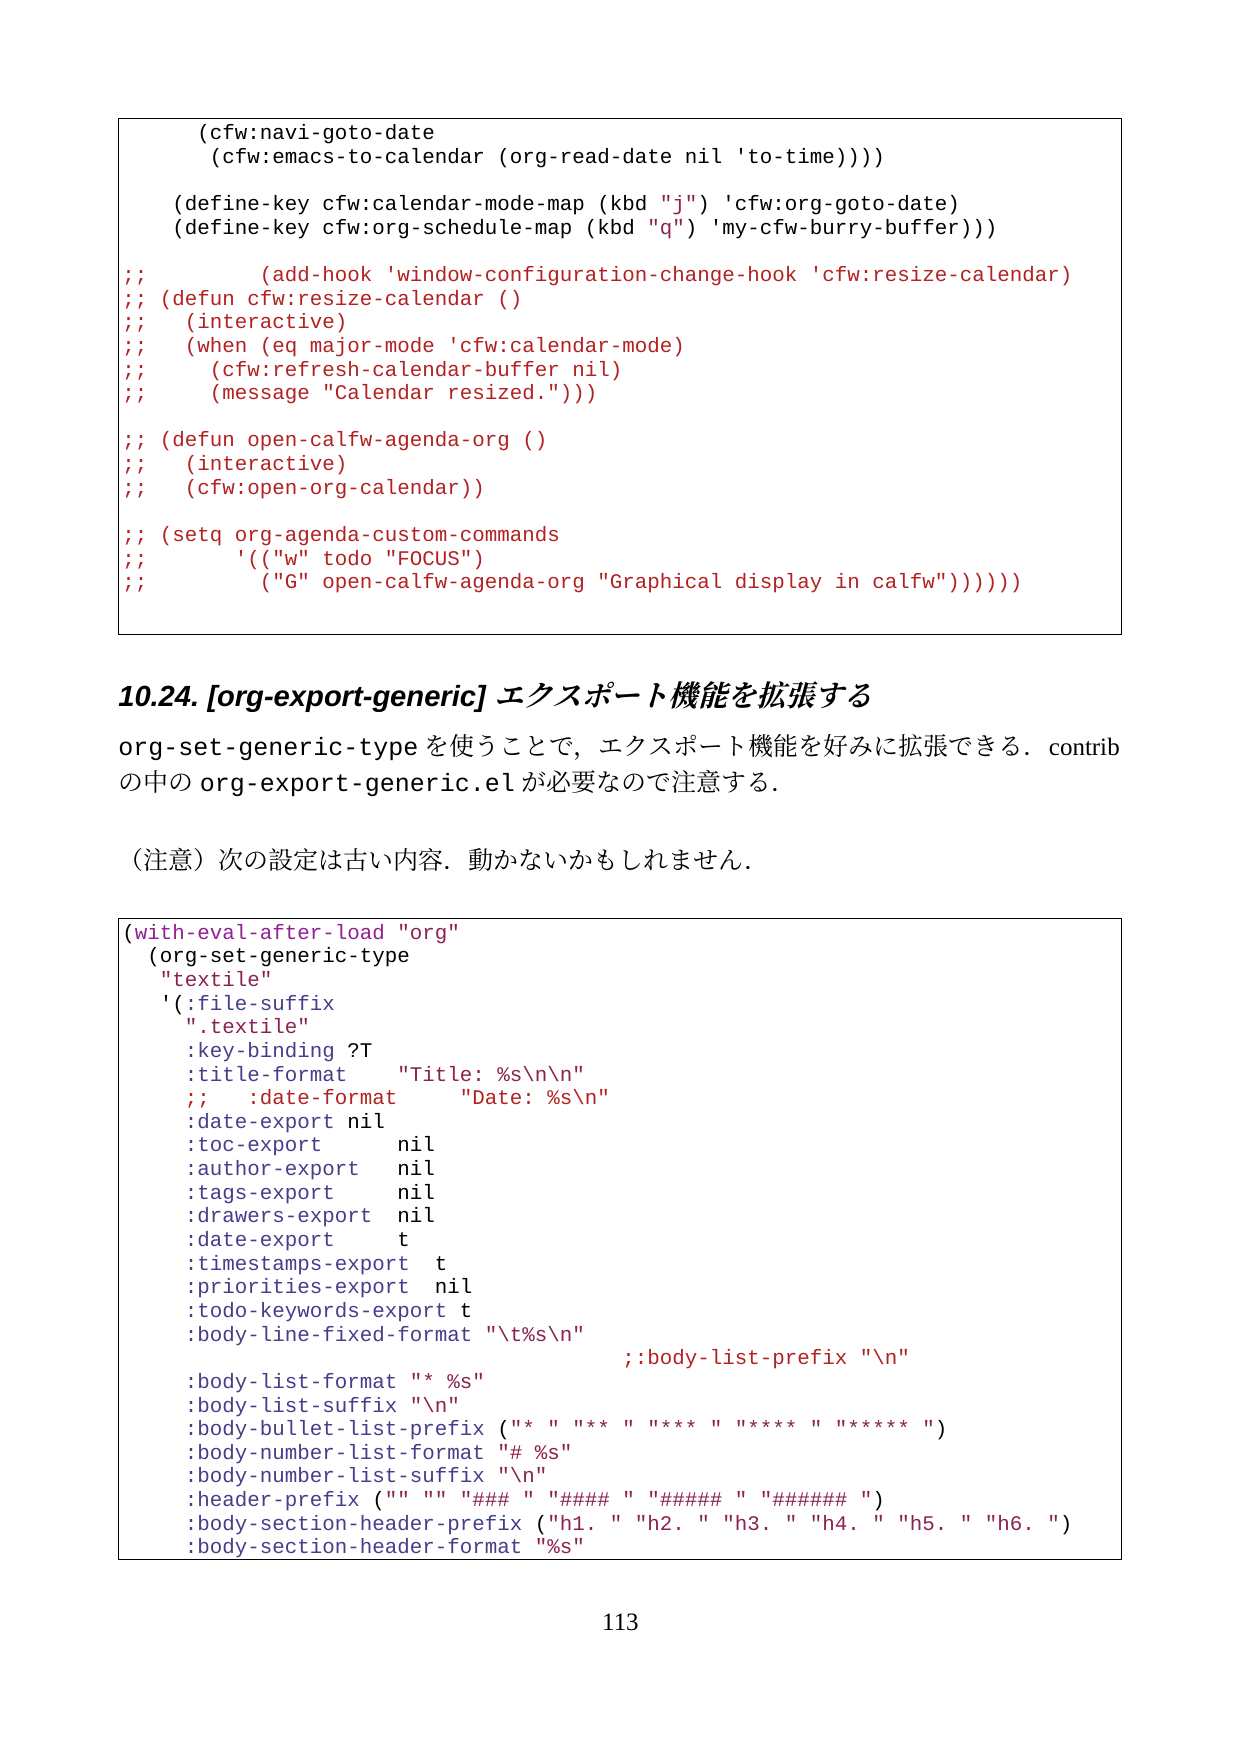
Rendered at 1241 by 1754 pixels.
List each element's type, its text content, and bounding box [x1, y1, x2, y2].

text (cfw:navi-goto-date [119, 119, 1121, 142]
text :body-list-format "* %s" [119, 1367, 1121, 1391]
text ".textile" [119, 1012, 1121, 1036]
text (cfw:emacs-to-calendar (org-read-date nil 'to-time)))) [119, 142, 1121, 165]
text "textile" [119, 965, 1121, 989]
text :author-export nil [119, 1154, 1121, 1178]
text :body-list-suffix "\n" [119, 1391, 1121, 1414]
text :priorities-export nil [119, 1272, 1121, 1296]
text ;; ("G" open-calfw-agenda-org "Graphical display in calfw")))))) [119, 567, 1121, 595]
subtitle [org-export-generic] エクスポート機能を拡張する [118, 672, 1122, 714]
text :date-export nil [119, 1107, 1121, 1131]
text ;; (defun open-calfw-agenda-org () [119, 426, 1121, 449]
text ;; (cfw:open-org-calendar)) [119, 473, 1121, 496]
text :body-number-list-format "# %s" [119, 1438, 1121, 1462]
text (define-key cfw:org-schedule-map (kbd "q") 'my-cfw-burry-buffer))) [119, 213, 1121, 236]
text org-set-generic-type を使うことで，エクスポート機能を好みに拡張できる．contrib の中の org-export-generic.el が必要なので注意する． [118, 727, 1122, 828]
text :body-bullet-list-prefix ("* " "** " "*** " "**** " "***** ") [119, 1414, 1121, 1438]
text '(:file-suffix [119, 989, 1121, 1012]
text :body-line-fixed-format "\t%s\n" [119, 1320, 1121, 1343]
text (define-key cfw:calendar-mode-map (kbd "j") 'cfw:org-goto-date) [119, 189, 1121, 213]
text ;; (add-hook 'window-configuration-change-hook 'cfw:resize-calendar) [119, 260, 1121, 284]
text ;; (message "Calendar resized."))) [119, 378, 1121, 402]
text ;; (when (eq major-mode 'cfw:calendar-mode) [119, 331, 1121, 354]
text :tags-export nil [119, 1178, 1121, 1201]
text :date-export t [119, 1225, 1121, 1249]
text :body-section-header-format "%s" [119, 1532, 1121, 1559]
text ;; '(("w" todo "FOCUS") [119, 544, 1121, 567]
text :todo-keywords-export t [119, 1296, 1121, 1320]
text ;; (setq org-agenda-custom-commands [119, 520, 1121, 544]
text :timestamps-export t [119, 1249, 1121, 1272]
text :body-number-list-suffix "\n" [119, 1462, 1121, 1485]
text (org-set-generic-type [119, 941, 1121, 965]
text :key-binding ?T [119, 1036, 1121, 1059]
text ;; (interactive) [119, 307, 1121, 331]
text ;; :date-format "Date: %s\n" [119, 1083, 1121, 1107]
text :header-prefix ("" "" "### " "#### " "##### " "###### ") [119, 1485, 1121, 1509]
text :toc-export nil [119, 1131, 1121, 1154]
text ;:body-list-prefix "\n" [119, 1343, 1121, 1367]
text ;; (defun cfw:resize-calendar () [119, 284, 1121, 307]
text (with-eval-after-load "org" [119, 919, 1121, 941]
text （注意）次の設定は古い内容．動かないかもしれません． [118, 841, 1122, 905]
text :title-format "Title: %s\n\n" [119, 1059, 1121, 1083]
text :body-section-header-prefix ("h1. " "h2. " "h3. " "h4. " "h5. " "h6. ") [119, 1509, 1121, 1532]
text :drawers-export nil [119, 1201, 1121, 1225]
text ;; (cfw:refresh-calendar-buffer nil) [119, 354, 1121, 378]
text ;; (interactive) [119, 449, 1121, 473]
